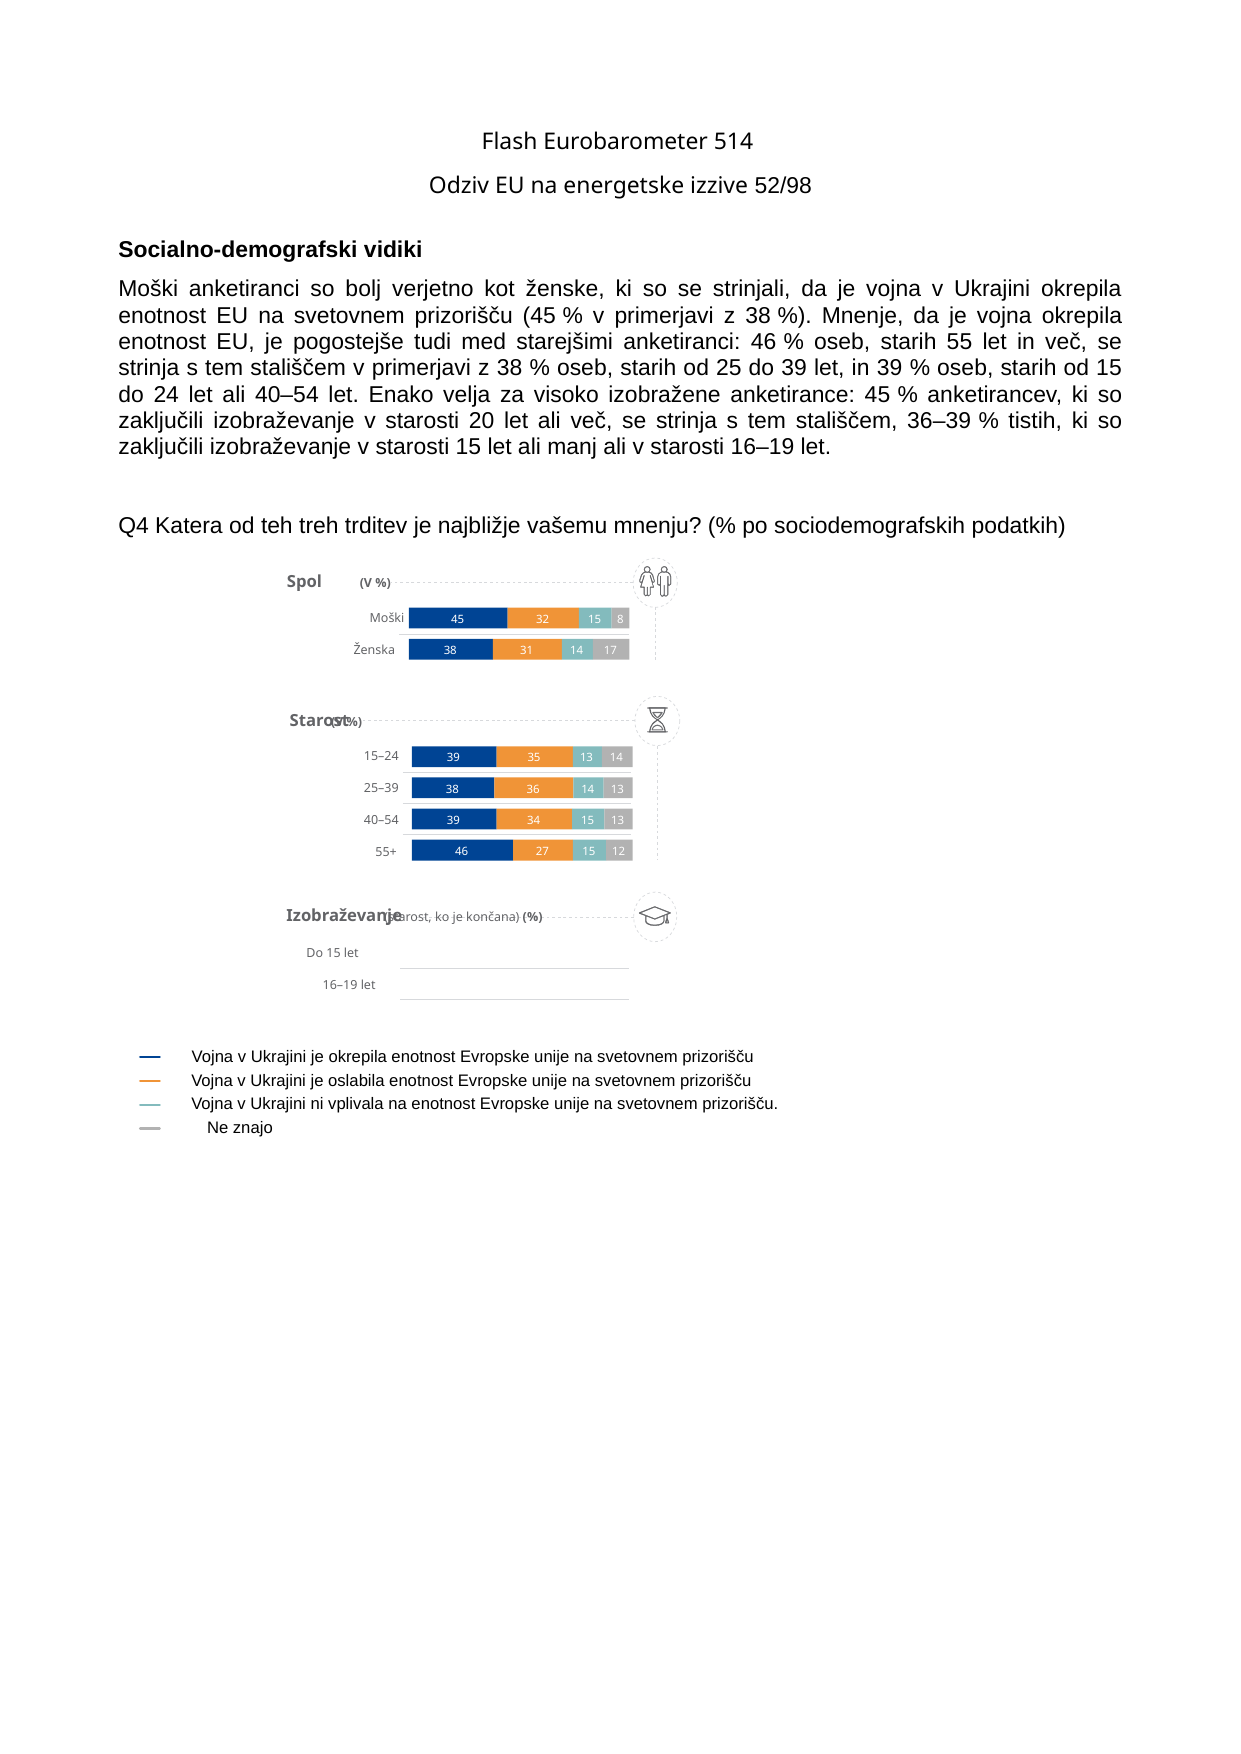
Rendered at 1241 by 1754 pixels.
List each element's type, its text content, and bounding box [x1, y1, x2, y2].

text Q4 Katera od teh treh trditev je najbližje vašemu mnenju? (% po sociodemografskih podatkih) [118, 512, 1122, 538]
text Moški anketiranci so bolj verjetno kot ženske, ki so se strinjali, da je vojna v Ukrajini okrepila enotnost EU na svetovnem prizorišču (45 % v primerjavi z 38 %). Mnenje, da je vojna okrepila enotnost EU, je pogostejše tudi med starejšimi anketiranci: 46 % oseb, starih 55 let in več, se strinja s tem stališčem v primerjavi z 38 % oseb, starih od 25 do 39 let, in 39 % oseb, starih od 15 do 24 let ali 40–54 let. Enako velja za visoko izobražene anketirance: 45 % anketirancev, ki so zaključili izobraževanje v starosti 20 let ali več, se strinja s tem stališčem, 36–39 % tistih, ki so zaključili izobraževanje v starosti 15 let ali manj ali v starosti 16–19 let. [118, 275, 1122, 460]
text Socialno-demografski vidiki [118, 236, 1122, 262]
